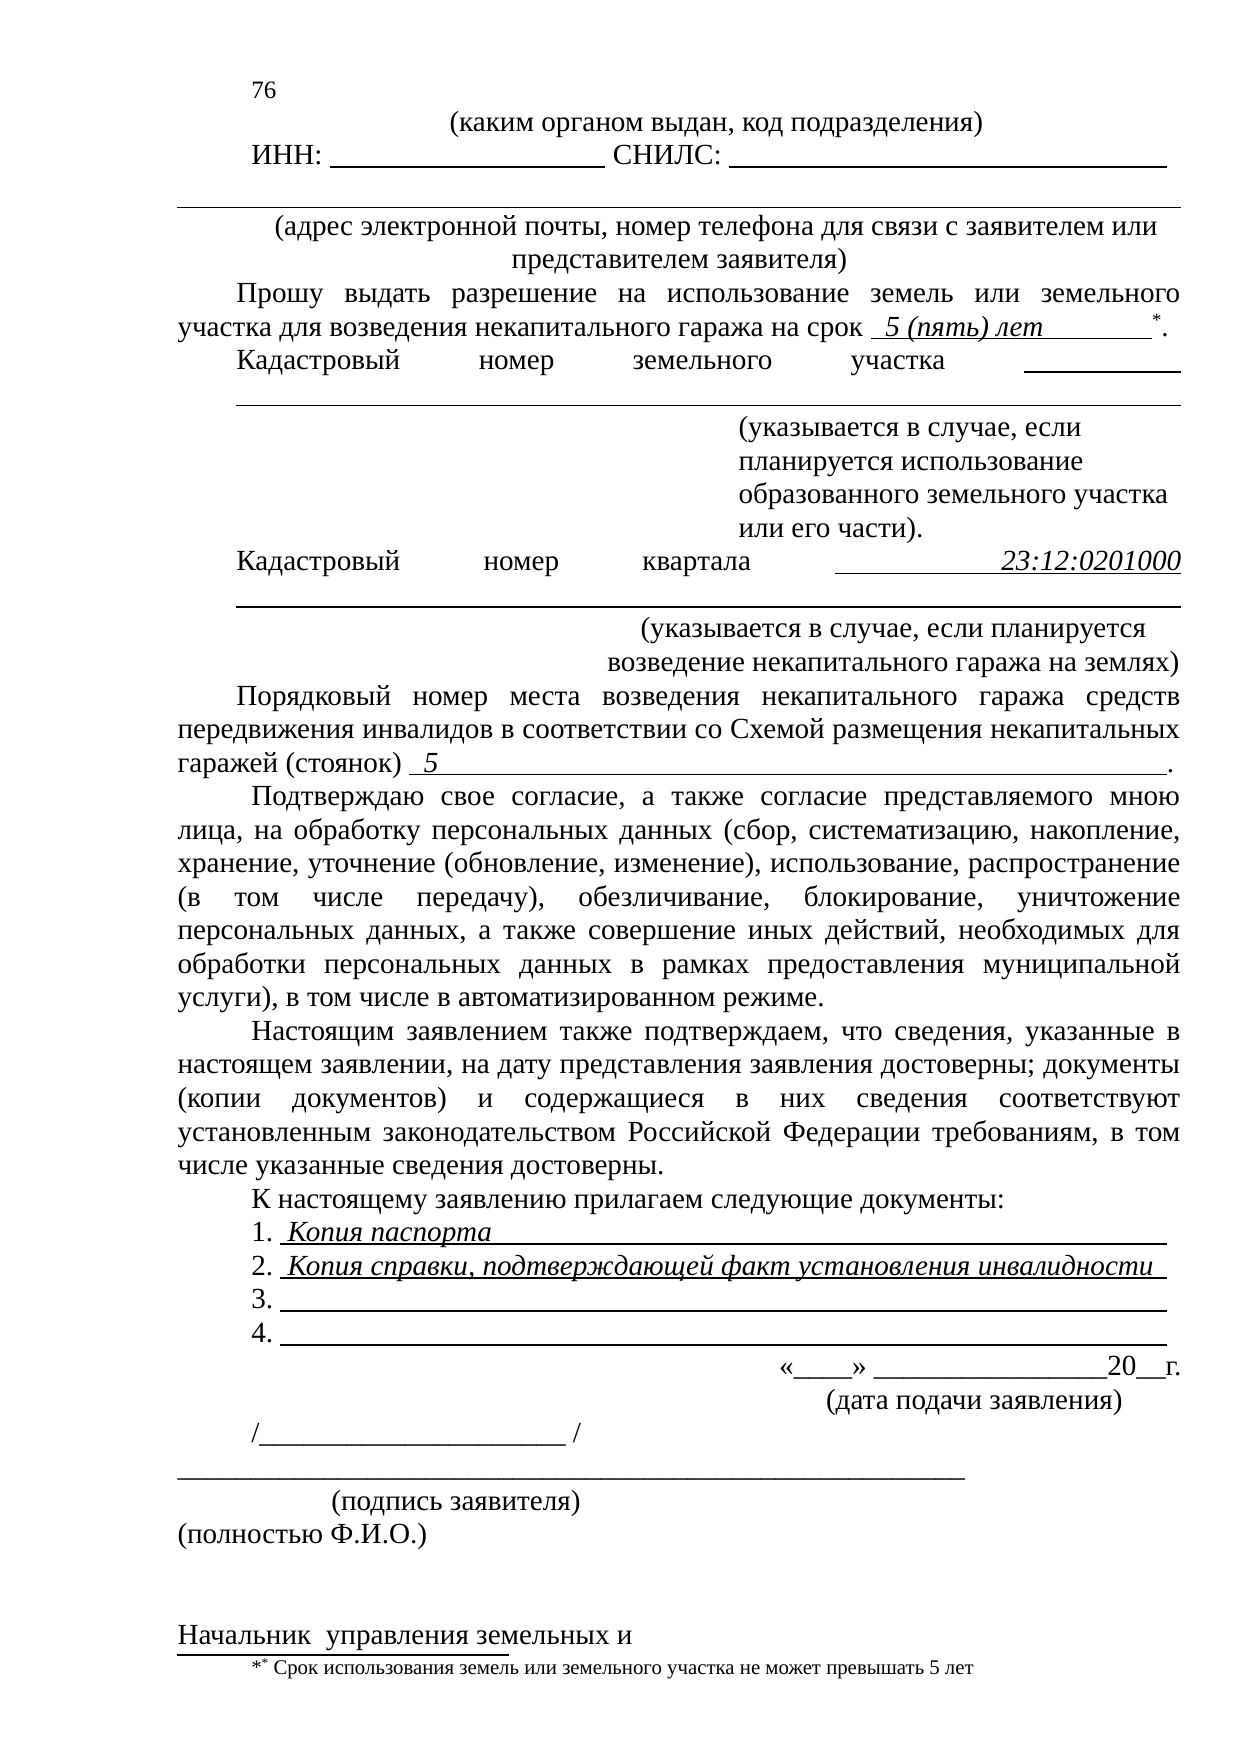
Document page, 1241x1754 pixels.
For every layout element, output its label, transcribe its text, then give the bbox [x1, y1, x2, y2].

text 3. [177, 1281, 1181, 1315]
text (указывается в случае, если планируется использование образованного земельного участка или его части). [738, 409, 1181, 543]
text (подпись заявителя) (полностью Ф.И.О.) [177, 1483, 1181, 1550]
text (указывается в случае, если планируется возведение некапитального гаража на землях) [605, 611, 1181, 678]
text ИНН: СНИЛС: [177, 137, 1181, 171]
text Кадастровый номер земельного участка [236, 342, 1181, 405]
text (адрес электронной почты, номер телефона для связи с заявителем или представителем заявителя) [177, 208, 1181, 275]
text Прошу выдать разрешение на использование земель или земельного участка для возведения некапитального гаража на срок 5 (пять) лет . [177, 275, 1181, 342]
text Настоящим заявлением также подтверждаем, что сведения, указанные в настоящем заявлении, на дату представления заявления достоверны; документы (копии документов) и содержащиеся в них сведения соответствуют установленным законодательством Российской Федерации требованиям, в том числе указанные сведения достоверны. [177, 1013, 1181, 1181]
text Подтверждаю свое согласие, а также согласие представляемого мною лица, на обработку персональных данных (сбор, систематизацию, накопление, хранение, уточнение (обновление, изменение), использование, распространение (в том числе передачу), обезличивание, блокирование, уничтожение персональных данных, а также совершение иных действий, необходимых для обработки персональных данных в рамках предоставления муниципальной услуги), в том числе в автоматизированном режиме. [177, 778, 1181, 1013]
text * Срок использования земель или земельного участка не может превышать 5 лет [177, 1655, 1181, 1679]
text К настоящему заявлению прилагаем следующие документы: [177, 1181, 1181, 1214]
text /_____________________ / ______________________________________________________ [177, 1416, 1181, 1483]
text 4. [177, 1315, 1181, 1348]
text (дата подачи заявления) [767, 1382, 1181, 1416]
text Начальник управления земельных и [177, 1617, 1181, 1650]
text Кадастровый номер квартала 23:12:0201000 [236, 543, 1181, 606]
text Порядковый номер места возведения некапитального гаража средств передвижения инвалидов в соответствии со Схемой размещения некапитальных гаражей (стоянок) 5 . [177, 678, 1181, 778]
text 1. Копия паспорта [177, 1214, 1181, 1248]
text (каким органом выдан, код подразделения) [177, 104, 1181, 137]
text «____» ________________20__г. [177, 1348, 1181, 1382]
text 2. Копия справки, подтверждающей факт установления инвалидности [177, 1248, 1181, 1281]
